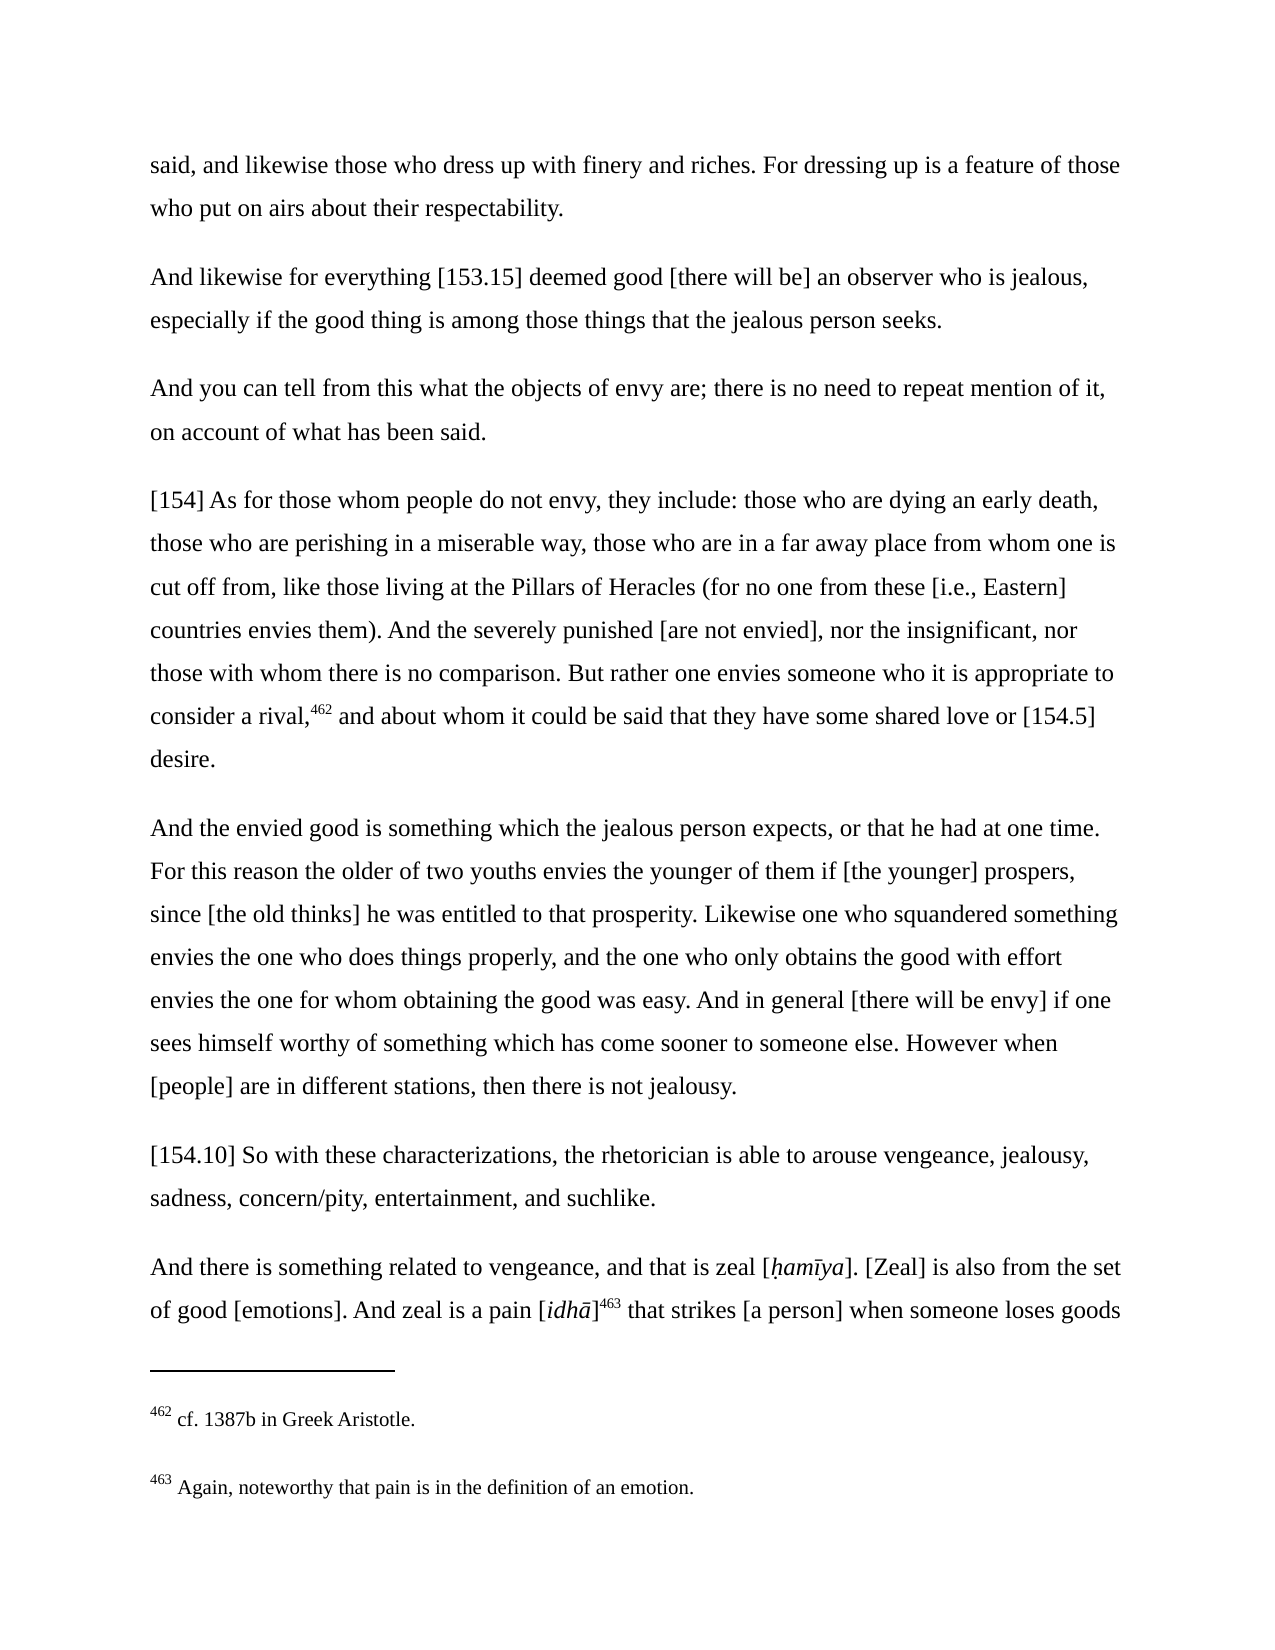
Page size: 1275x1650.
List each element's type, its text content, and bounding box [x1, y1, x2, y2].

text And the envied good is something which the jealous person expects, or that he had at one time. For this reason the older of two youths envies the younger of them if [the younger] prospers, since [the old thinks] he was entitled to that prosperity. Likewise one who squandered something envies the one who does things properly, and the one who only obtains the good with effort envies the one for whom obtaining the good was easy. And in general [there will be envy] if one sees himself worthy of something which has come sooner to someone else. However when [people] are in different stations, then there is not jealousy. [150, 813, 1125, 1100]
text And likewise for everything [153.15] deemed good [there will be] an observer who is jealous, especially if the good thing is among those things that the jealous person seeks. [150, 262, 1125, 334]
text And you can tell from this what the objects of envy are; there is no need to repeat mention of it, on account of what has been said. [150, 373, 1125, 445]
text [154] As for those whom people do not envy, they include: those who are dying an early death, those who are perishing in a miserable way, those who are in a far away place from whom one is cut off from, like those living at the Pillars of Heracles (for no one from these [i.e., Eastern] countries envies them). And the severely punished [are not envied], nor the insignificant, nor those with whom there is no comparison. But rather one envies someone who it is appropriate to consider a rival, and about whom it could be said that they have some shared love or [154.5] desire. [150, 485, 1125, 773]
text [154.10] So with these characterizations, the rhetorician is able to arouse vengeance, jealousy, sadness, concern/pity, entertainment, and suchlike. [150, 1140, 1125, 1212]
text And there is something related to vengeance, and that is zeal [ḥamīya]. [Zeal] is also from the set of good [emotions]. And zeal is a pain [idhā] that strikes [a person] when someone loses goods [150, 1252, 1125, 1324]
text cf. 1387b in Greek Aristotle. [150, 1403, 1125, 1431]
text said, and likewise those who dress up with finery and riches. For dressing up is a feature of those who put on airs about their respectability. [150, 150, 1125, 222]
text Again, noteworthy that pain is in the definition of an emotion. [150, 1471, 1125, 1500]
